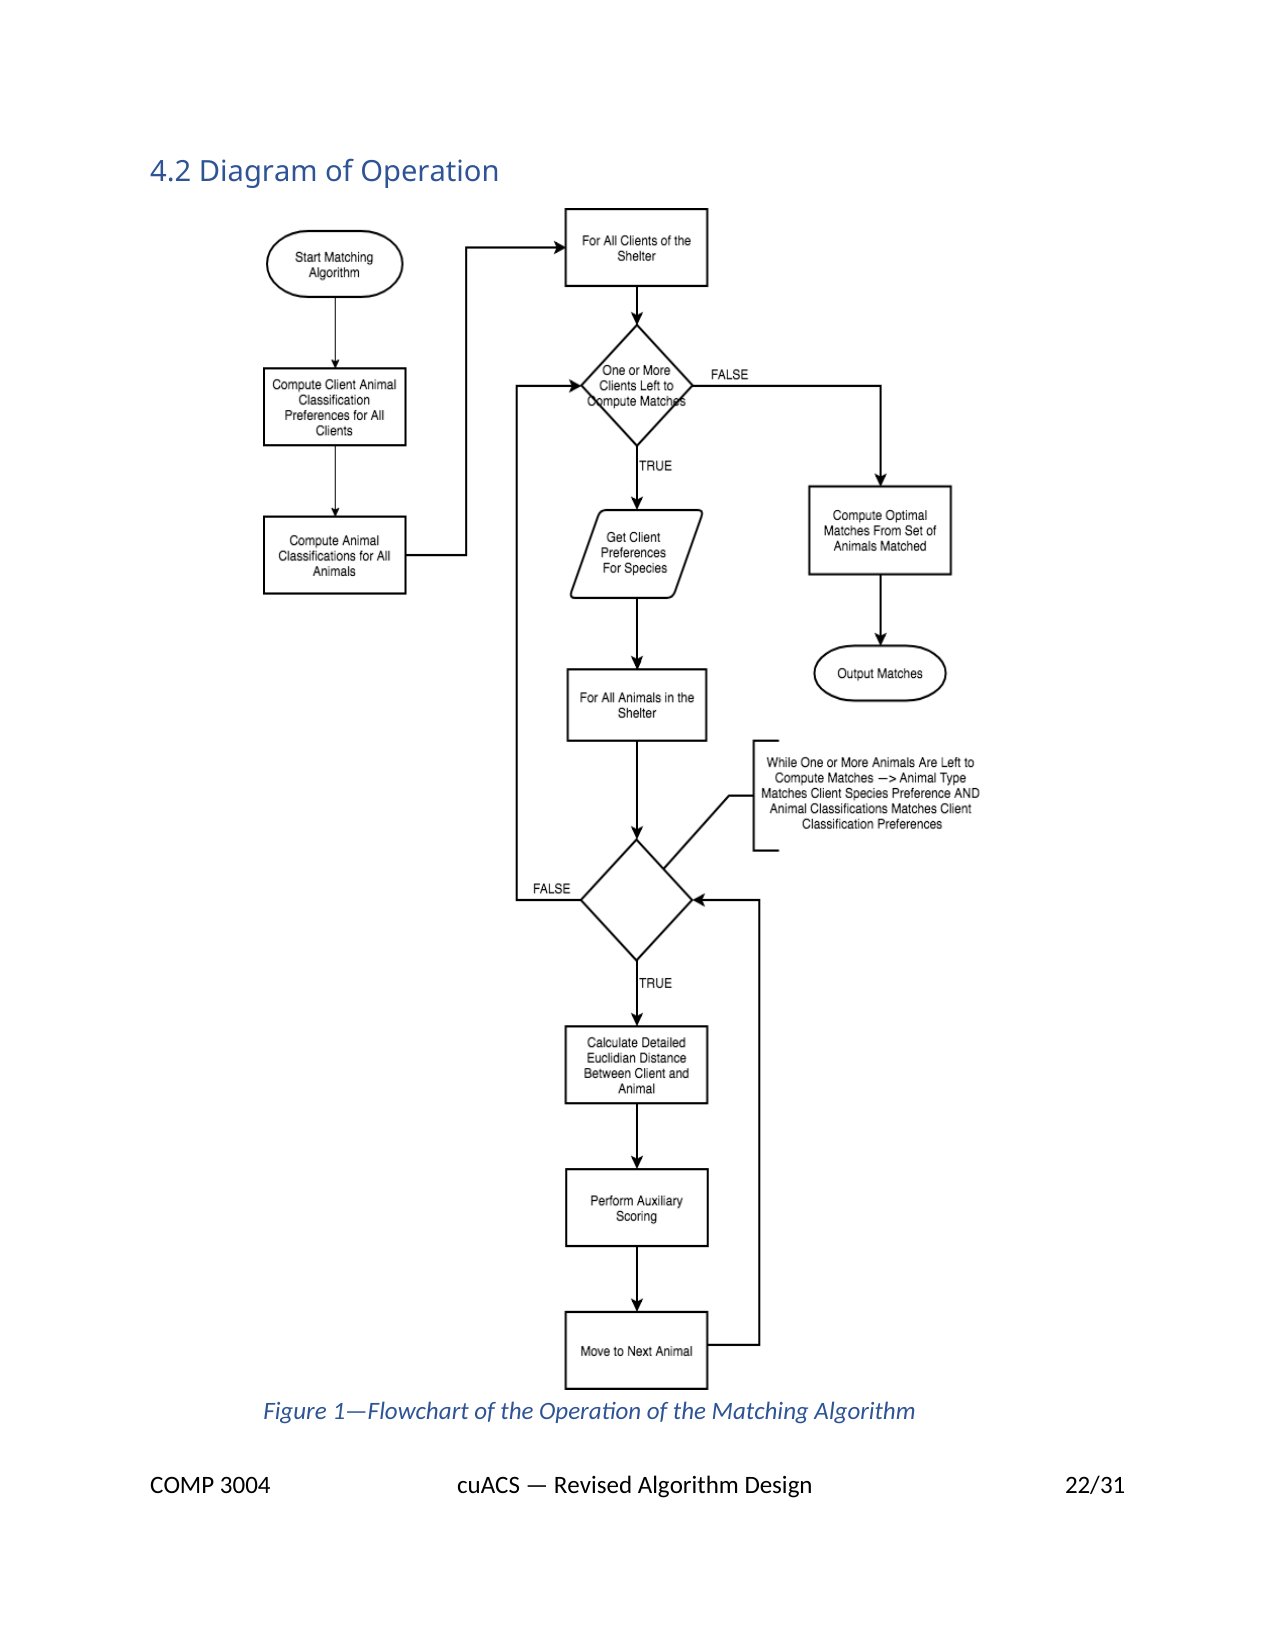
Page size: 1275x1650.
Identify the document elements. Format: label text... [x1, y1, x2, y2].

text Figure 1—Flowchart of the Operation of the Matching Algorithm [263, 1390, 1012, 1426]
subtitle 4.2 Diagram of Operation [150, 150, 1125, 190]
picture [263, 208, 1012, 1390]
